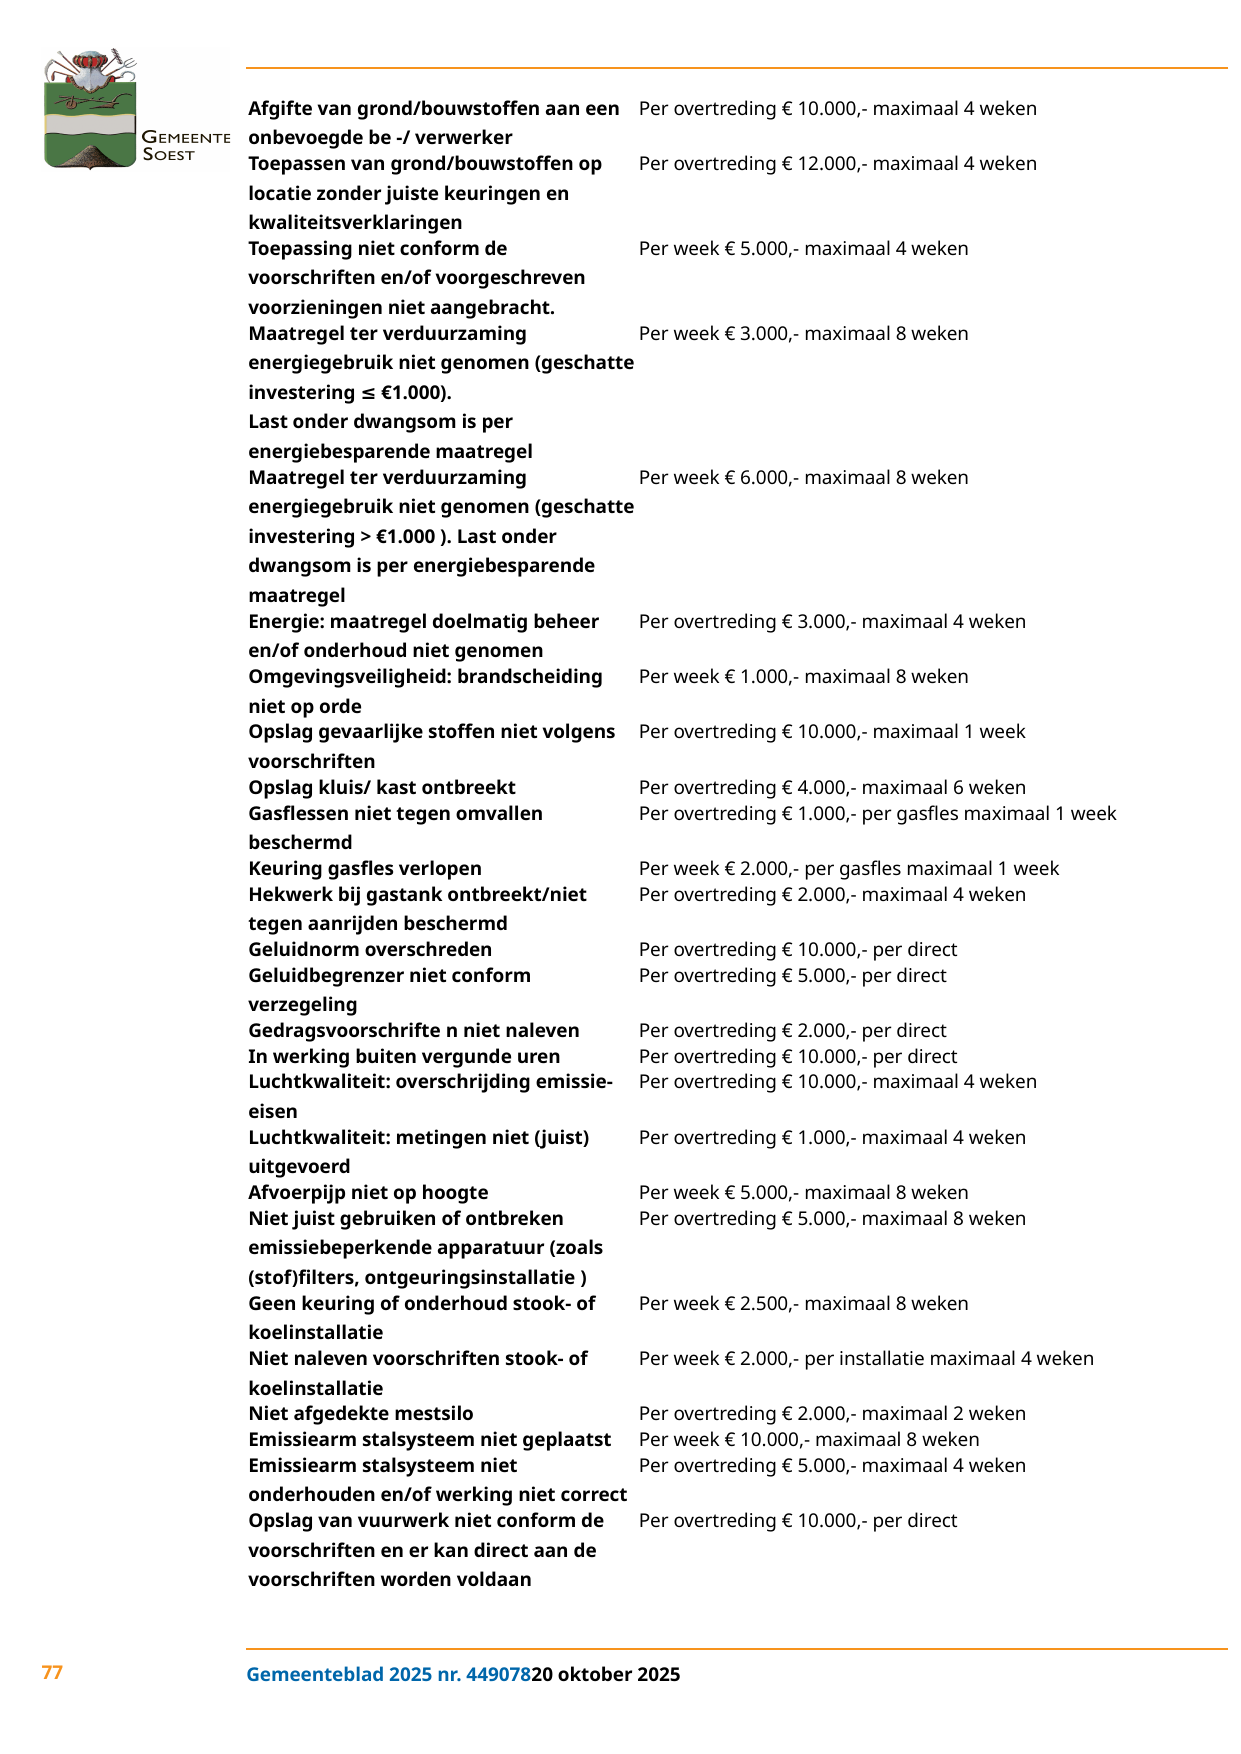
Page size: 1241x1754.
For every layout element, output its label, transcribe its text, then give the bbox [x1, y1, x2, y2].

table_cell Per overtreding € 2.000,- maximaal 2 weken [639, 1400, 1152, 1426]
table_cell Gedragsvoorschrifte n niet naleven [248, 1017, 638, 1043]
table_cell Hekwerk bij gastank ontbreekt/niet tegen aanrijden beschermd [248, 881, 638, 936]
table_cell Per week € 10.000,- maximaal 8 weken [639, 1426, 1152, 1452]
table_cell Toepassing niet conform de voorschriften en/of voorgeschreven voorzieningen niet aangebracht. [248, 235, 638, 320]
table_cell Opslag kluis/ kast ontbreekt [248, 774, 638, 800]
picture [41, 47, 231, 172]
table_cell Niet naleven voorschriften stook- of koelinstallatie [248, 1345, 638, 1400]
table_cell Keuring gasfles verlopen [248, 855, 638, 881]
table_cell Luchtkwaliteit: metingen niet (juist) uitgevoerd [248, 1124, 638, 1179]
table_cell Luchtkwaliteit: overschrijding emissie-eisen [248, 1069, 638, 1124]
table_cell Afvoerpijp niet op hoogte [248, 1179, 638, 1205]
table_cell Per overtreding € 2.000,- maximaal 4 weken [639, 881, 1152, 936]
table_cell Per overtreding € 10.000,- per direct [639, 936, 1152, 962]
table_cell Per overtreding € 10.000,- maximaal 4 weken [639, 95, 1152, 150]
table_cell Per week € 3.000,- maximaal 8 weken [639, 320, 1152, 464]
table_cell Per week € 5.000,- maximaal 4 weken [639, 235, 1152, 320]
table_cell Per overtreding € 5.000,- per direct [639, 962, 1152, 1017]
table_cell Maatregel ter verduurzaming energiegebruik niet genomen (geschatte investering > €1.000 ). Last onder dwangsom is per energiebesparende maatregel [248, 464, 638, 608]
table_cell Emissiearm stalsysteem niet onderhouden en/of werking niet correct [248, 1452, 638, 1507]
table_cell Per overtreding € 10.000,- per direct [639, 1043, 1152, 1068]
table_cell Per overtreding € 10.000,- per direct [639, 1507, 1152, 1592]
table_cell Geen keuring of onderhoud stook- of koelinstallatie [248, 1290, 638, 1345]
table_cell Per overtreding € 1.000,- per gasfles maximaal 1 week [639, 800, 1152, 855]
table_cell Niet afgedekte mestsilo [248, 1400, 638, 1426]
table_cell Per overtreding € 10.000,- maximaal 4 weken [639, 1069, 1152, 1124]
table_cell Per overtreding € 2.000,- per direct [639, 1017, 1152, 1043]
table_cell Per week € 5.000,- maximaal 8 weken [639, 1179, 1152, 1205]
table_cell Per overtreding € 3.000,- maximaal 4 weken [639, 608, 1152, 663]
table_cell Per overtreding € 10.000,- maximaal 1 week [639, 719, 1152, 774]
table_cell Per overtreding € 5.000,- maximaal 4 weken [639, 1452, 1152, 1507]
table_cell Niet juist gebruiken of ontbreken emissiebeperkende apparatuur (zoals (stof)filters, ontgeuringsinstallatie ) [248, 1205, 638, 1290]
table_cell Per overtreding € 1.000,- maximaal 4 weken [639, 1124, 1152, 1179]
table_cell Per week € 2.000,- per installatie maximaal 4 weken [639, 1345, 1152, 1400]
table_cell Maatregel ter verduurzaming energiegebruik niet genomen (geschatte investering ≤ €1.000). Last onder dwangsom is per energiebesparende maatregel [248, 320, 638, 464]
table_cell Per week € 2.000,- per gasfles maximaal 1 week [639, 855, 1152, 881]
table_cell Per overtreding € 12.000,- maximaal 4 weken [639, 150, 1152, 235]
table_cell Energie: maatregel doelmatig beheer en/of onderhoud niet genomen [248, 608, 638, 663]
table_cell Per week € 2.500,- maximaal 8 weken [639, 1290, 1152, 1345]
table_cell Per overtreding € 4.000,- maximaal 6 weken [639, 774, 1152, 800]
table_cell Geluidbegrenzer niet conform verzegeling [248, 962, 638, 1017]
table_cell Emissiearm stalsysteem niet geplaatst [248, 1426, 638, 1452]
table_cell Afgifte van grond/bouwstoffen aan een onbevoegde be -/ verwerker [248, 95, 638, 150]
table_cell Per overtreding € 5.000,- maximaal 8 weken [639, 1205, 1152, 1290]
table_cell Opslag van vuurwerk niet conform de voorschriften en er kan direct aan de voorschriften worden voldaan [248, 1507, 638, 1592]
table_cell Geluidnorm overschreden [248, 936, 638, 962]
table_cell Opslag gevaarlijke stoffen niet volgens voorschriften [248, 719, 638, 774]
table_cell Per week € 6.000,- maximaal 8 weken [639, 464, 1152, 608]
table_cell In werking buiten vergunde uren [248, 1043, 638, 1068]
table_cell Gasflessen niet tegen omvallen beschermd [248, 800, 638, 855]
table_cell Toepassen van grond/bouwstoffen op locatie zonder juiste keuringen en kwaliteitsverklaringen [248, 150, 638, 235]
table_cell Omgevingsveiligheid: brandscheiding niet op orde [248, 663, 638, 719]
table_cell Per week € 1.000,- maximaal 8 weken [639, 663, 1152, 719]
